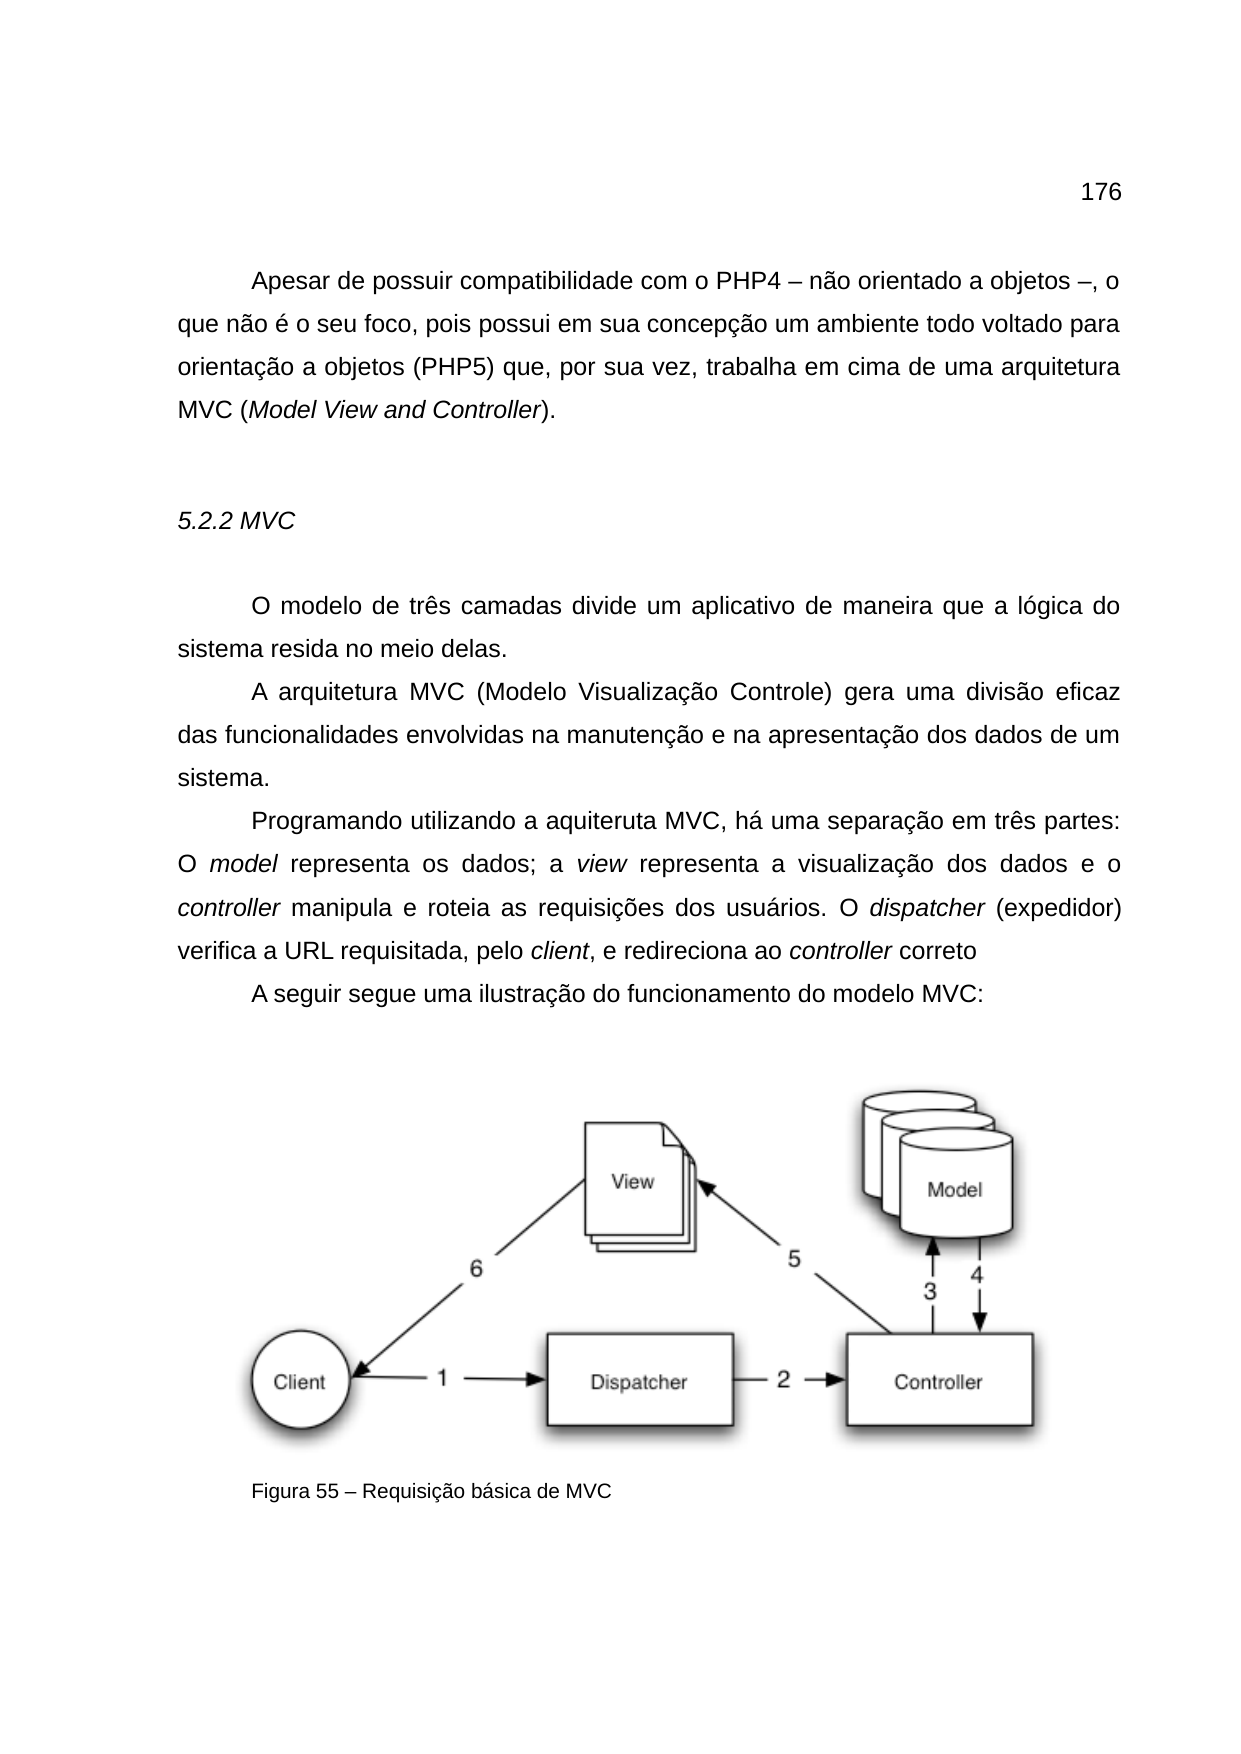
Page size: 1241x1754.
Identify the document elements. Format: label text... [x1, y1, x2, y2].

text Programando utilizando a aquiteruta MVC, há uma separação em três partes: O model representa os dados; a view representa a visualização dos dados e o controller manipula e roteia as requisições dos usuários. O dispatcher (expedidor) verifica a URL requisitada, pelo client, e redireciona ao controller correto [177, 806, 1122, 964]
text O modelo de três camadas divide um aplicativo de maneira que a lógica do sistema resida no meio delas. [177, 591, 1122, 663]
text Apesar de possuir compatibilidade com o PHP4 – não orientado a objetos –, o que não é o seu foco, pois possui em sua concepção um ambiente todo voltado para orientação a objetos (PHP5) que, por sua vez, trabalha em cima de uma arquitetura MVC (Model View and Controller). [177, 266, 1122, 424]
text A seguir segue uma ilustração do funcionamento do modelo MVC: [177, 979, 1122, 1008]
text A arquitetura MVC (Modelo Visualização Controle) gera uma divisão eficaz das funcionalidades envolvidas na manutenção e na apresentação dos dados de um sistema. [177, 677, 1122, 792]
picture [177, 1065, 1123, 1479]
subtitle 5.2.2 MVC [177, 506, 1122, 535]
text Figura 55 – Requisição básica de MVC [177, 1479, 1122, 1503]
